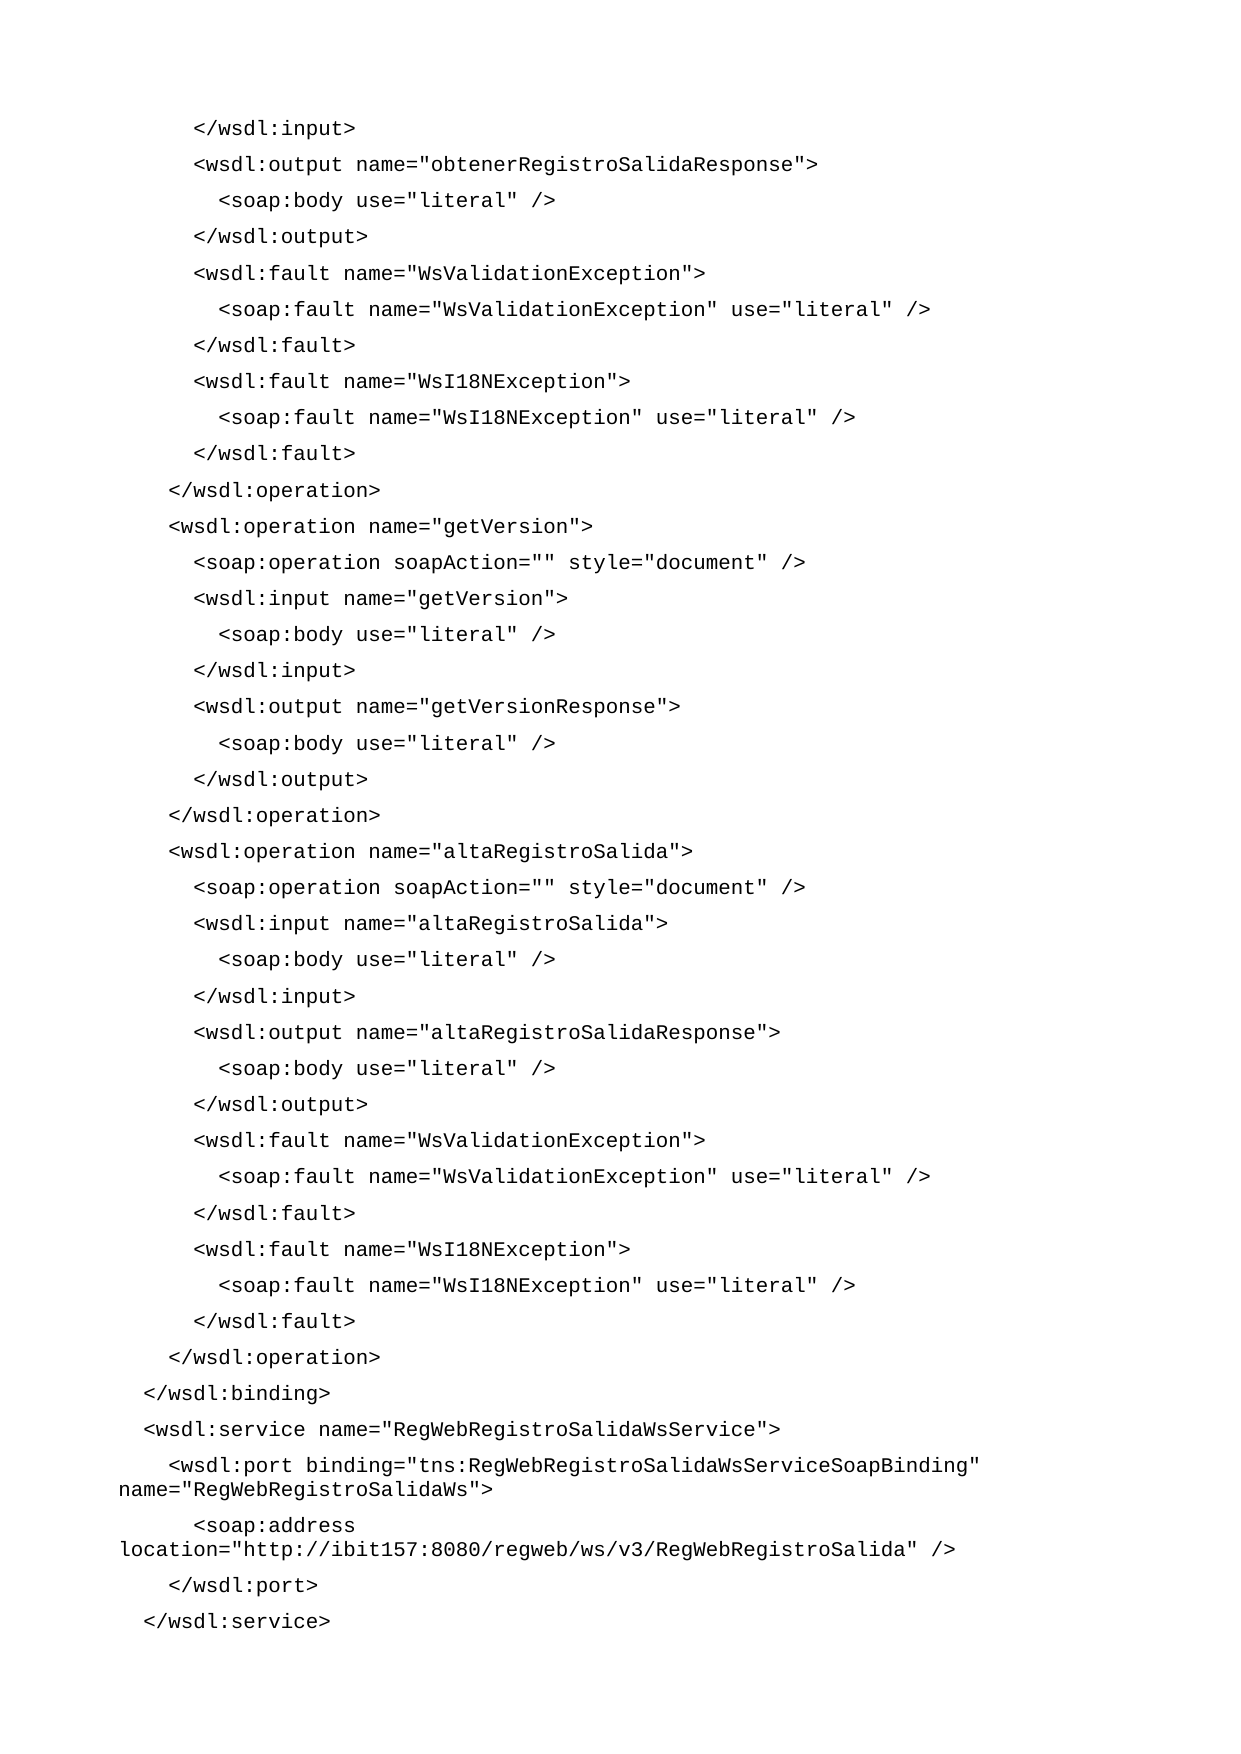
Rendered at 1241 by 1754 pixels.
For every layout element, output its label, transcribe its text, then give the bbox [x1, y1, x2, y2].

text <soap:body use="literal" /> [118, 733, 1122, 756]
text <soap:fault name="WsI18NException" use="literal" /> [118, 1275, 1122, 1298]
text </wsdl:input> [118, 660, 1122, 684]
text </wsdl:fault> [118, 335, 1122, 359]
text </wsdl:service> [118, 1611, 1122, 1635]
text <soap:fault name="WsI18NException" use="literal" /> [118, 407, 1122, 431]
text <wsdl:output name="getVersionResponse"> [118, 696, 1122, 720]
text <wsdl:operation name="altaRegistroSalida"> [118, 841, 1122, 865]
text <wsdl:fault name="WsI18NException"> [118, 1239, 1122, 1262]
text </wsdl:fault> [118, 1202, 1122, 1226]
text <wsdl:fault name="WsValidationException"> [118, 1130, 1122, 1154]
text <soap:fault name="WsValidationException" use="literal" /> [118, 299, 1122, 322]
text <wsdl:input name="altaRegistroSalida"> [118, 913, 1122, 937]
text <wsdl:fault name="WsI18NException"> [118, 371, 1122, 395]
text <wsdl:service name="RegWebRegistroSalidaWsService"> [118, 1419, 1122, 1443]
text </wsdl:operation> [118, 805, 1122, 828]
text </wsdl:output> [118, 1094, 1122, 1118]
text <soap:body use="literal" /> [118, 624, 1122, 648]
text <soap:fault name="WsValidationException" use="literal" /> [118, 1166, 1122, 1190]
text <wsdl:operation name="getVersion"> [118, 516, 1122, 539]
text </wsdl:output> [118, 769, 1122, 792]
text <soap:body use="literal" /> [118, 190, 1122, 214]
text <soap:operation soapAction="" style="document" /> [118, 877, 1122, 901]
text </wsdl:input> [118, 986, 1122, 1009]
text </wsdl:fault> [118, 443, 1122, 467]
text </wsdl:fault> [118, 1311, 1122, 1334]
text </wsdl:port> [118, 1575, 1122, 1599]
text <wsdl:output name="obtenerRegistroSalidaResponse"> [118, 154, 1122, 178]
text <soap:body use="literal" /> [118, 949, 1122, 973]
text </wsdl:input> [118, 118, 1122, 142]
text </wsdl:operation> [118, 1347, 1122, 1371]
text <wsdl:port binding="tns:RegWebRegistroSalidaWsServiceSoapBinding" name="RegWebRegistroSalidaWs"> [118, 1456, 1122, 1503]
text <wsdl:fault name="WsValidationException"> [118, 263, 1122, 286]
text <soap:body use="literal" /> [118, 1058, 1122, 1082]
text <soap:operation soapAction="" style="document" /> [118, 552, 1122, 576]
text <wsdl:input name="getVersion"> [118, 588, 1122, 612]
text </wsdl:output> [118, 227, 1122, 250]
text <wsdl:output name="altaRegistroSalidaResponse"> [118, 1022, 1122, 1045]
text <soap:address location="http://ibit157:8080/regweb/ws/v3/RegWebRegistroSalida" /> [118, 1515, 1122, 1563]
text </wsdl:binding> [118, 1383, 1122, 1407]
text </wsdl:operation> [118, 479, 1122, 503]
